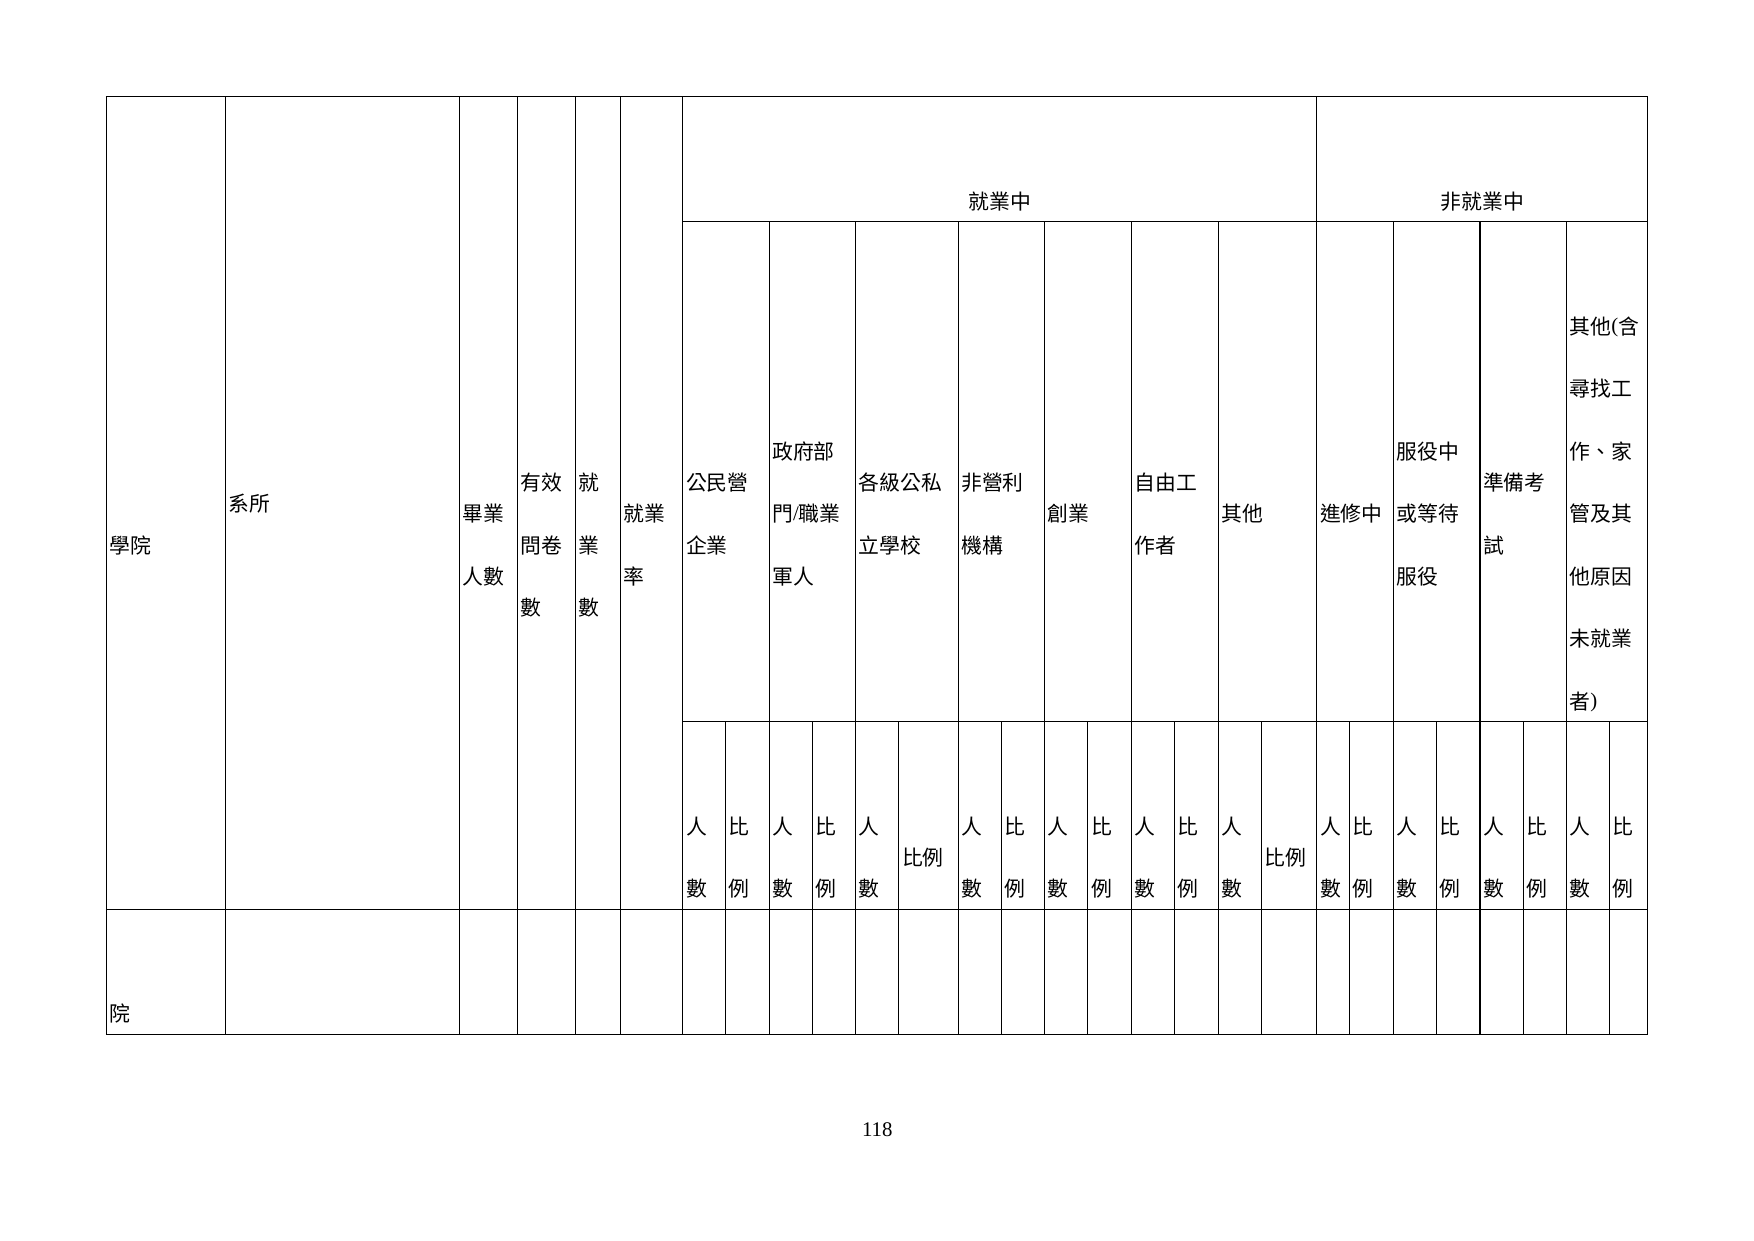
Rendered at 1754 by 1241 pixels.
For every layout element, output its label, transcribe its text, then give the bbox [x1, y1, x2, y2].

table_cell [1045, 910, 1087, 1033]
table_cell 比例 [899, 722, 958, 908]
table_cell [899, 910, 958, 1033]
table_cell [856, 910, 898, 1033]
table_header 就業數 [576, 97, 620, 908]
table_cell 1 [1567, 910, 1609, 1033]
table_cell 比例 [813, 722, 855, 908]
table_cell 人數 [1045, 722, 1087, 908]
table_cell 17% [1610, 910, 1647, 1033]
table_header 就業中 [683, 97, 1316, 221]
table_cell 比例 [1437, 722, 1479, 908]
table_cell 其他 [1219, 222, 1316, 721]
table_cell [683, 910, 725, 1033]
table_cell 進修中 [1317, 222, 1393, 721]
table_cell [460, 910, 517, 1033]
table_cell [1350, 910, 1393, 1033]
table_cell 人數 [856, 722, 898, 908]
table_header 系所 [226, 97, 459, 908]
table_header 學院 [107, 97, 225, 908]
table_cell 比例 [1524, 722, 1566, 908]
table_cell 人數 [1481, 722, 1523, 908]
table_cell 人數 [1394, 722, 1436, 908]
table_cell [1317, 910, 1349, 1033]
table_cell 人數 [770, 722, 812, 908]
table_cell [813, 910, 855, 1033]
table_cell 人數 [1219, 722, 1261, 908]
table_cell [1219, 910, 1261, 1033]
table_cell [1132, 910, 1174, 1033]
table_cell [518, 910, 575, 1033]
table_cell [1524, 910, 1566, 1033]
table_cell 人數 [1132, 722, 1174, 908]
table_cell [1481, 910, 1523, 1033]
table_cell [1088, 910, 1131, 1033]
table_cell 比例 [1002, 722, 1044, 908]
table_cell 非營利機構 [959, 222, 1044, 721]
table_cell [959, 910, 1001, 1033]
table_cell 其他(含尋找工作、家管及其他原因未就業者) [1567, 222, 1647, 721]
table_cell [770, 910, 812, 1033]
table_header 就業率 [621, 97, 682, 908]
table_header 非就業中 [1317, 97, 1647, 221]
table_cell [1437, 910, 1479, 1033]
table_cell 比例 [726, 722, 769, 908]
table_cell [226, 910, 459, 1033]
table_cell [1002, 910, 1044, 1033]
table_cell 比例 [1175, 722, 1218, 908]
table_cell 各級公私立學校 [856, 222, 958, 721]
table_cell [621, 910, 682, 1033]
table_cell 準備考試 [1481, 222, 1566, 721]
table_cell 比例 [1610, 722, 1647, 908]
table_cell 院 [107, 910, 225, 1033]
table_cell [1262, 910, 1316, 1033]
table_header 有效問卷數 [518, 97, 575, 908]
table_cell [1175, 910, 1218, 1033]
table_cell 人數 [959, 722, 1001, 908]
table_header 畢業人數 [460, 97, 517, 908]
table_cell 人數 [683, 722, 725, 908]
table_cell 政府部門/職業軍人 [770, 222, 855, 721]
table_cell [1394, 910, 1436, 1033]
table_cell [576, 910, 620, 1033]
table_cell [726, 910, 769, 1033]
table_cell 人數 [1317, 722, 1349, 908]
table_cell 自由工作者 [1132, 222, 1218, 721]
table_cell 公民營企業 [683, 222, 769, 721]
table_cell 比例 [1350, 722, 1393, 908]
table_cell 比例 [1262, 722, 1316, 908]
table_cell 服役中或等待服役 [1394, 222, 1479, 721]
table_cell 比例 [1088, 722, 1131, 908]
table_cell 人數 [1567, 722, 1609, 908]
table_cell 創業 [1045, 222, 1131, 721]
